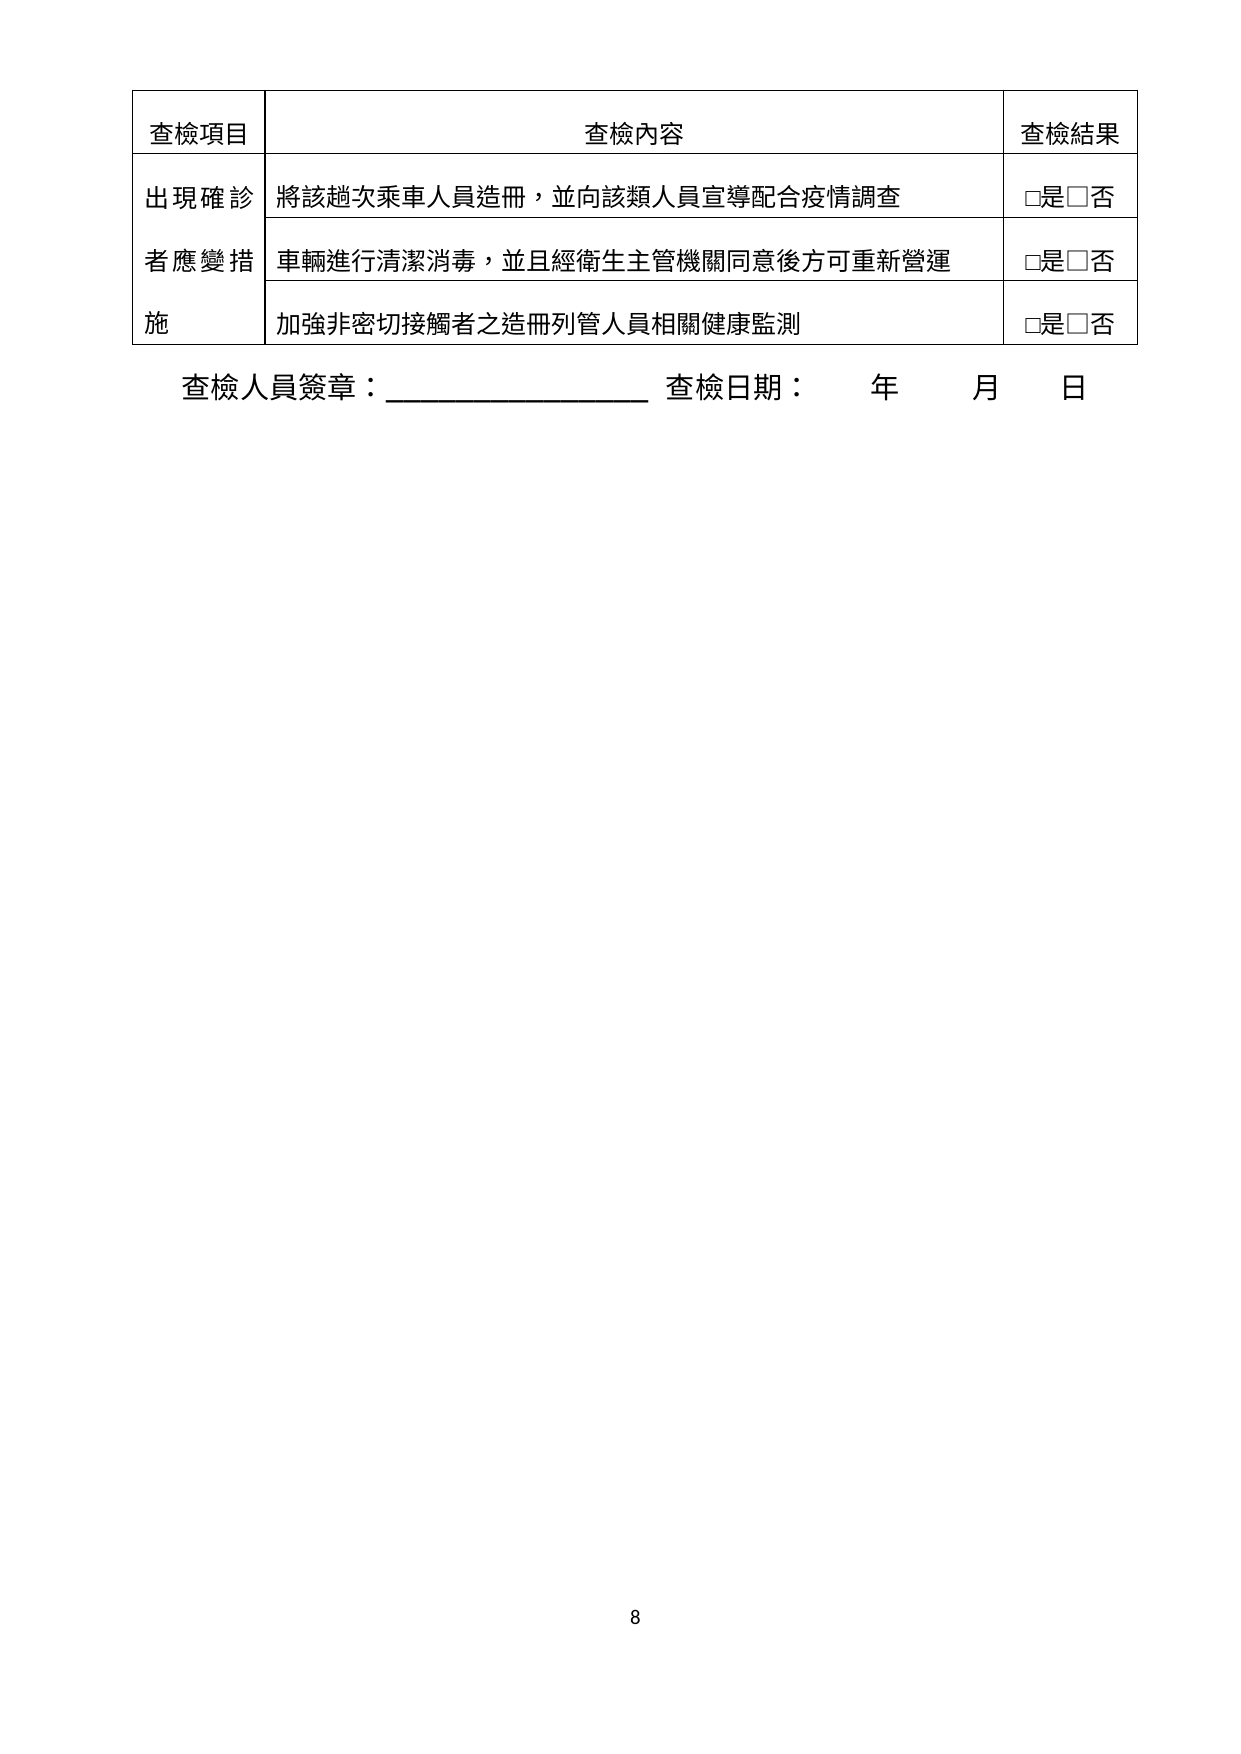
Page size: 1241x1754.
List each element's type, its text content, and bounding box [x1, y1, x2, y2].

table_cell 加強非密切接觸者之造冊列管人員相關健康監測 [266, 281, 1003, 344]
table_header 查檢內容 [266, 91, 1003, 153]
table_cell □是□否 [1004, 218, 1137, 280]
text 查檢人員簽章：_______________ 查檢日期： 年 月 日 [148, 345, 1122, 407]
table_cell □是□否 [1004, 154, 1137, 217]
table_header 查檢結果 [1004, 91, 1137, 153]
table_cell □是□否 [1004, 281, 1137, 344]
table_header 查檢項目 [133, 91, 264, 153]
table_cell 將該趟次乘車人員造冊，並向該類人員宣導配合疫情調查 [266, 154, 1003, 217]
table_cell 出現確診者應變措施 [133, 154, 264, 344]
table_cell 車輛進行清潔消毒，並且經衛生主管機關同意後方可重新營運 [266, 218, 1003, 280]
